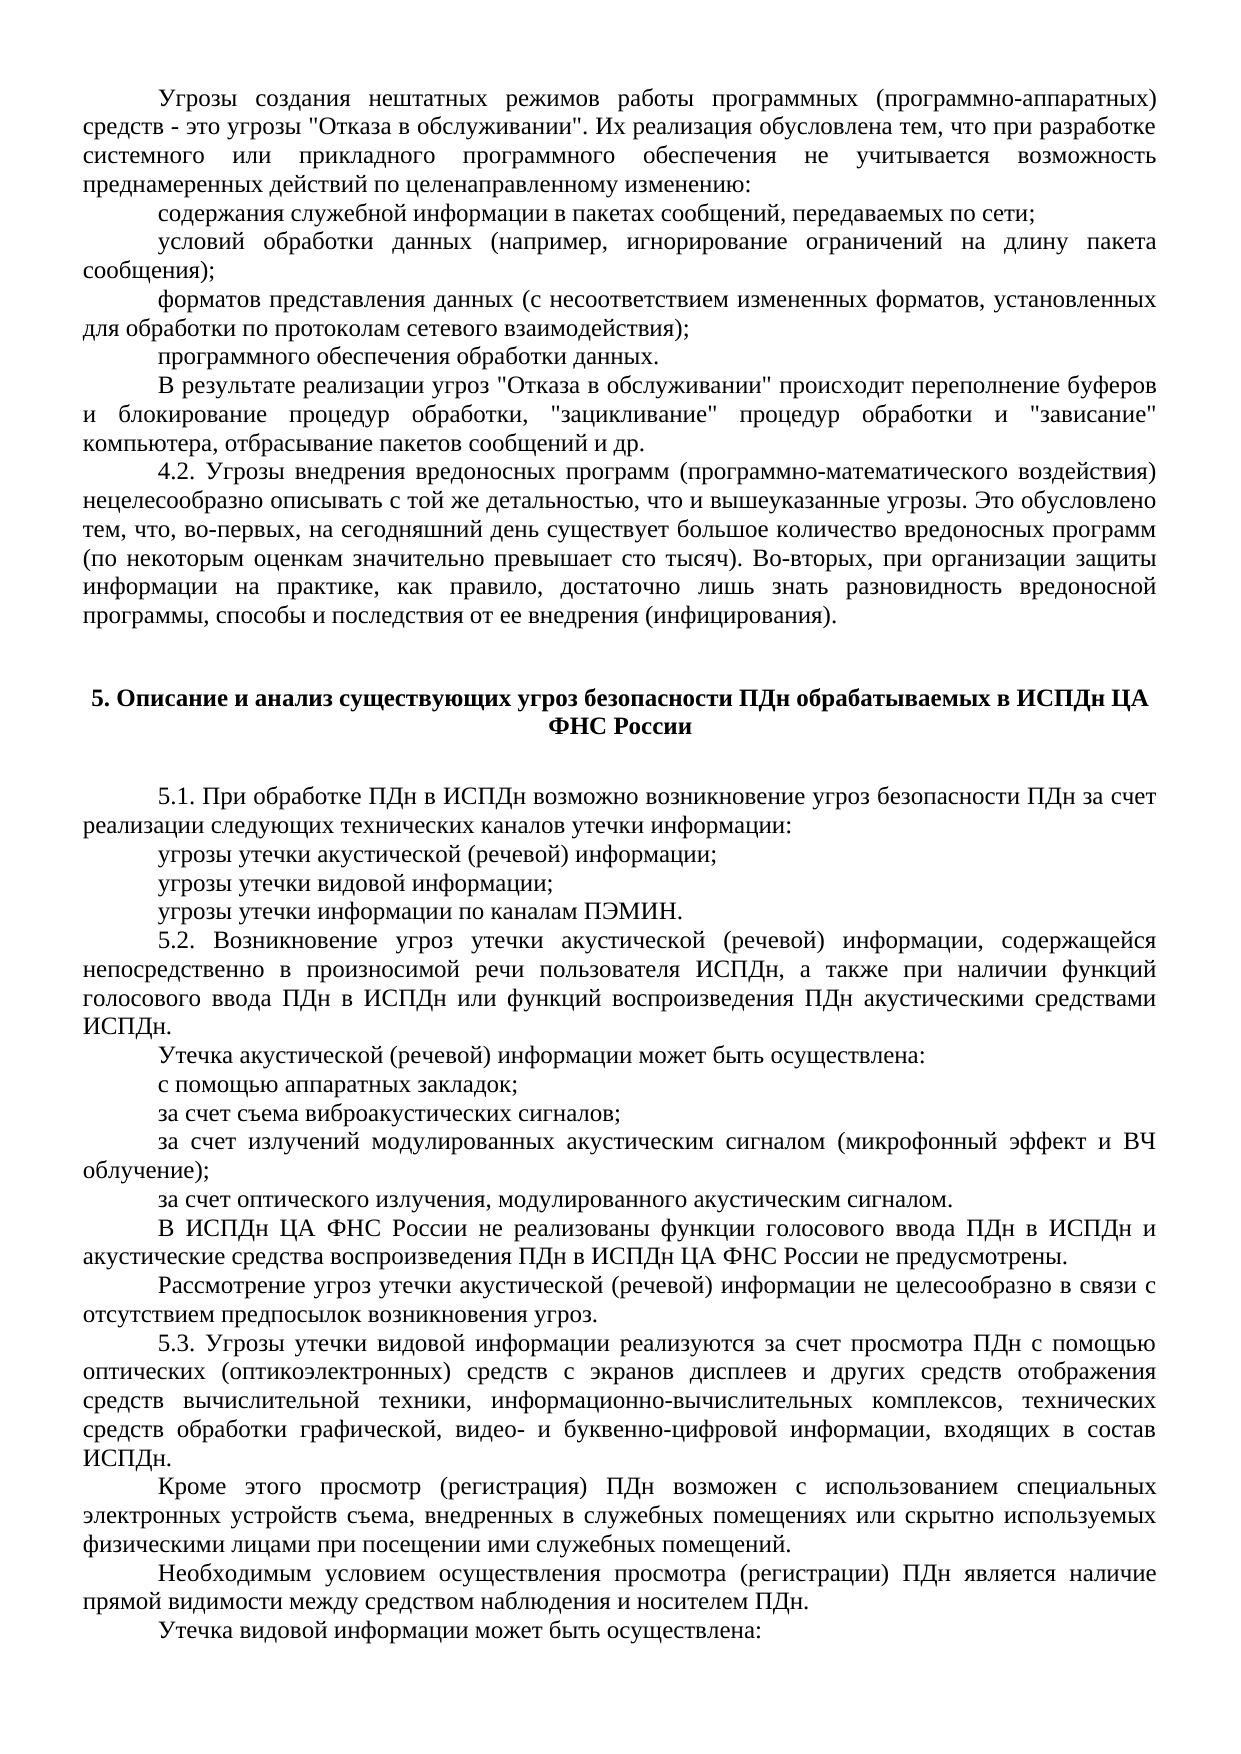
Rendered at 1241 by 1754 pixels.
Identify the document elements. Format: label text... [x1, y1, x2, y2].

text 5.2. Возникновение угроз утечки акустической (речевой) информации, содержащейся непосредственно в произносимой речи пользователя ИСПДн, а также при наличии функций голосового ввода ПДн в ИСПДн или функций воспроизведения ПДн акустическими средствами ИСПДн. [83, 925, 1157, 1040]
text Утечка видовой информации может быть осуществлена: [83, 1615, 1157, 1644]
text форматов представления данных (с несоответствием измененных форматов, установленных для обработки по протоколам сетевого взаимодействия); [83, 284, 1157, 341]
text Угрозы создания нештатных режимов работы программных (программно-аппаратных) средств - это угрозы "Отказа в обслуживании". Их реализация обусловлена тем, что при разработке системного или прикладного программного обеспечения не учитывается возможность преднамеренных действий по целенаправленному изменению: [83, 83, 1157, 198]
text за счет излучений модулированных акустическим сигналом (микрофонный эффект и ВЧ облучение); [83, 1126, 1157, 1184]
subtitle 5. Описание и анализ существующих угроз безопасности ПДн обрабатываемых в ИСПДн ЦА ФНС России [83, 683, 1157, 740]
text 4.2. Угрозы внедрения вредоносных программ (программно-математического воздействия) нецелесообразно описывать с той же детальностью, что и вышеуказанные угрозы. Это обусловлено тем, что, во-первых, на сегодняшний день существует большое количество вредоносных программ (по некоторым оценкам значительно превышает сто тысяч). Во-вторых, при организации защиты информации на практике, как правило, достаточно лишь знать разновидность вредоносной программы, способы и последствия от ее внедрения (инфицирования). [83, 456, 1157, 629]
text угрозы утечки информации по каналам ПЭМИН. [83, 896, 1157, 925]
text за счет съема виброакустических сигналов; [83, 1098, 1157, 1126]
text В ИСПДн ЦА ФНС России не реализованы функции голосового ввода ПДн в ИСПДн и акустические средства воспроизведения ПДн в ИСПДн ЦА ФНС России не предусмотрены. [83, 1213, 1157, 1270]
text Утечка акустической (речевой) информации может быть осуществлена: [83, 1040, 1157, 1069]
text программного обеспечения обработки данных. [83, 341, 1157, 370]
text за счет оптического излучения, модулированного акустическим сигналом. [83, 1184, 1157, 1213]
text Рассмотрение угроз утечки акустической (речевой) информации не целесообразно в связи с отсутствием предпосылок возникновения угроз. [83, 1270, 1157, 1328]
text условий обработки данных (например, игнорирование ограничений на длину пакета сообщения); [83, 226, 1157, 284]
text Кроме этого просмотр (регистрация) ПДн возможен с использованием специальных электронных устройств съема, внедренных в служебных помещениях или скрытно используемых физическими лицами при посещении ими служебных помещений. [83, 1471, 1157, 1558]
text Необходимым условием осуществления просмотра (регистрации) ПДн является наличие прямой видимости между средством наблюдения и носителем ПДн. [83, 1558, 1157, 1615]
text В результате реализации угроз "Отказа в обслуживании" происходит переполнение буферов и блокирование процедур обработки, "зацикливание" процедур обработки и "зависание" компьютера, отбрасывание пакетов сообщений и др. [83, 370, 1157, 456]
text 5.1. При обработке ПДн в ИСПДн возможно возникновение угроз безопасности ПДн за счет реализации следующих технических каналов утечки информации: [83, 781, 1157, 839]
text угрозы утечки видовой информации; [83, 868, 1157, 896]
text угрозы утечки акустической (речевой) информации; [83, 839, 1157, 868]
text с помощью аппаратных закладок; [83, 1069, 1157, 1098]
text 5.3. Угрозы утечки видовой информации реализуются за счет просмотра ПДн с помощью оптических (оптикоэлектронных) средств с экранов дисплеев и других средств отображения средств вычислительной техники, информационно-вычислительных комплексов, технических средств обработки графической, видео- и буквенно-цифровой информации, входящих в состав ИСПДн. [83, 1328, 1157, 1471]
text содержания служебной информации в пакетах сообщений, передаваемых по сети; [83, 198, 1157, 226]
